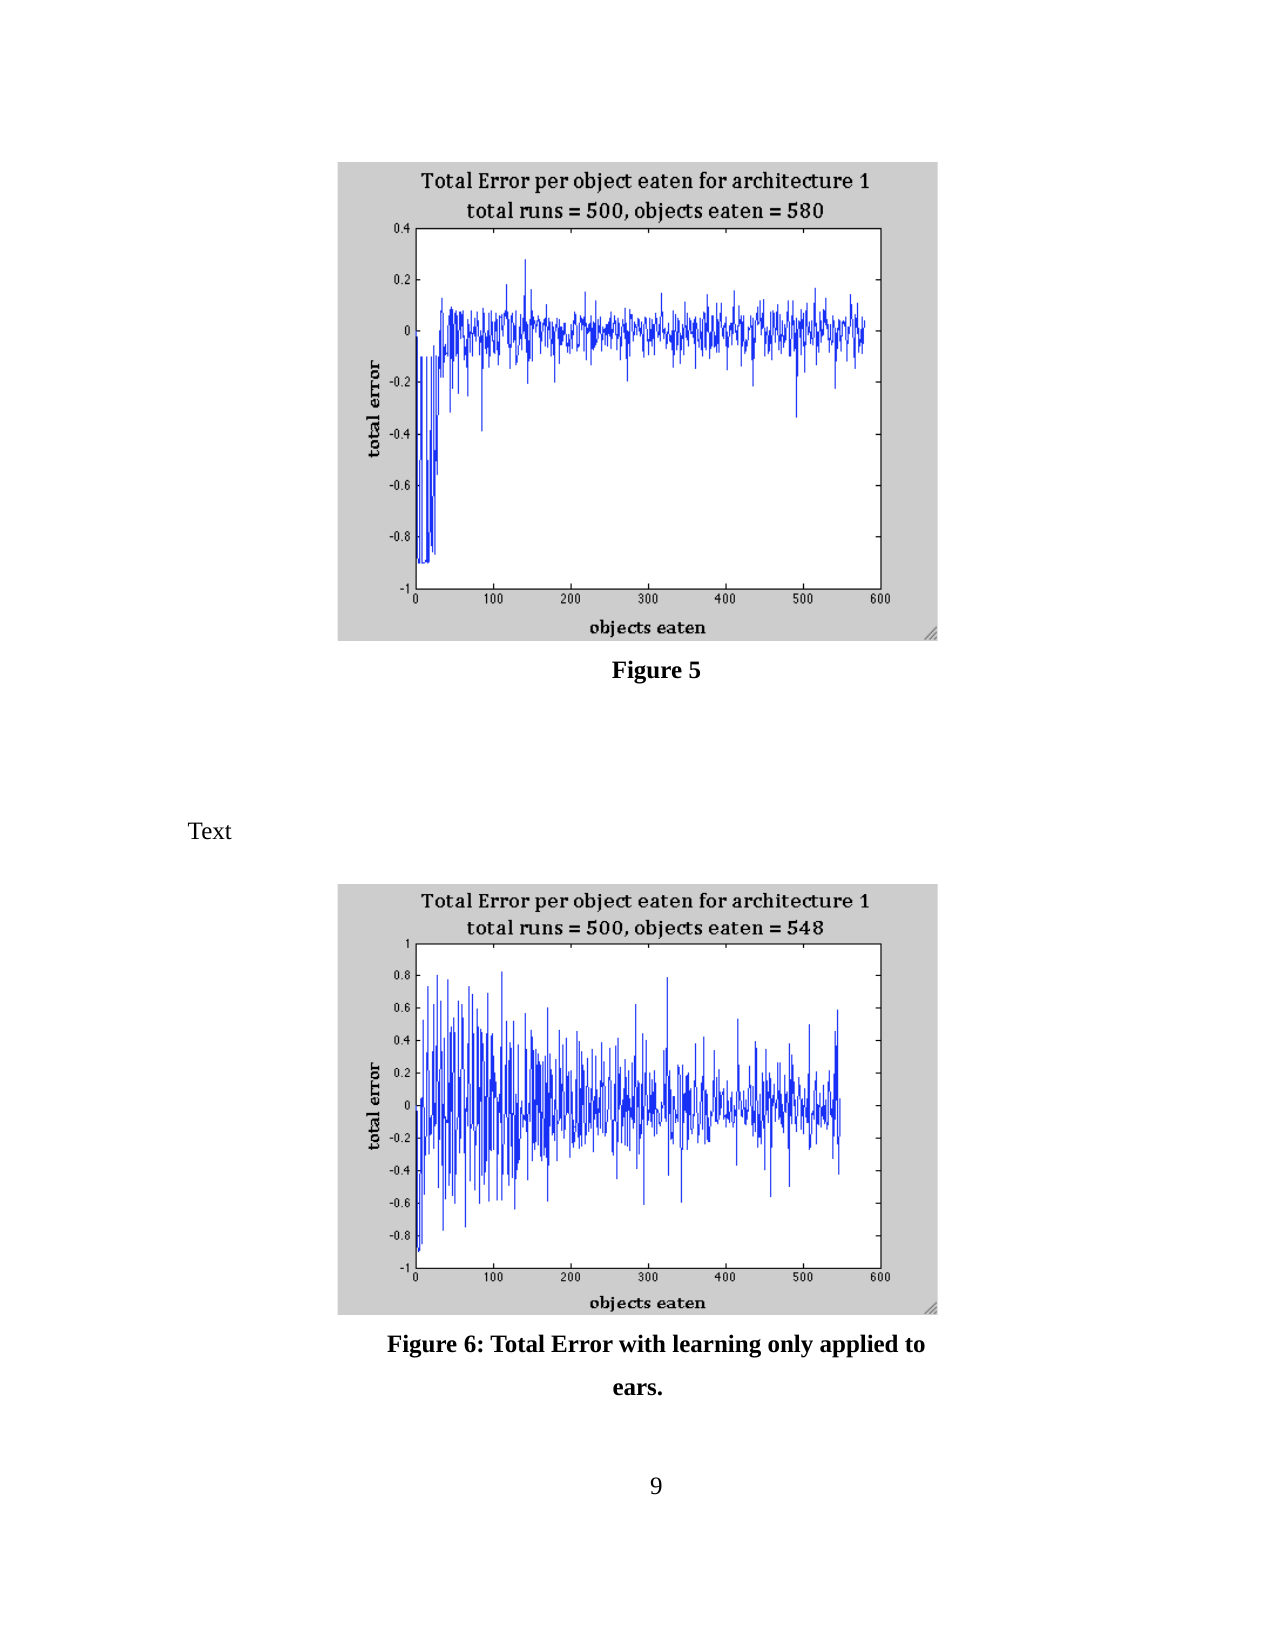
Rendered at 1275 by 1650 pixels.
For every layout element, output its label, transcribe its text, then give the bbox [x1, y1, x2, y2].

picture [337, 162, 938, 641]
text Text [150, 816, 1125, 845]
text Figure 6: Total Error with learning only applied to ears. [337, 1315, 937, 1401]
text Figure 5 [272, 641, 1003, 684]
picture [337, 884, 938, 1315]
